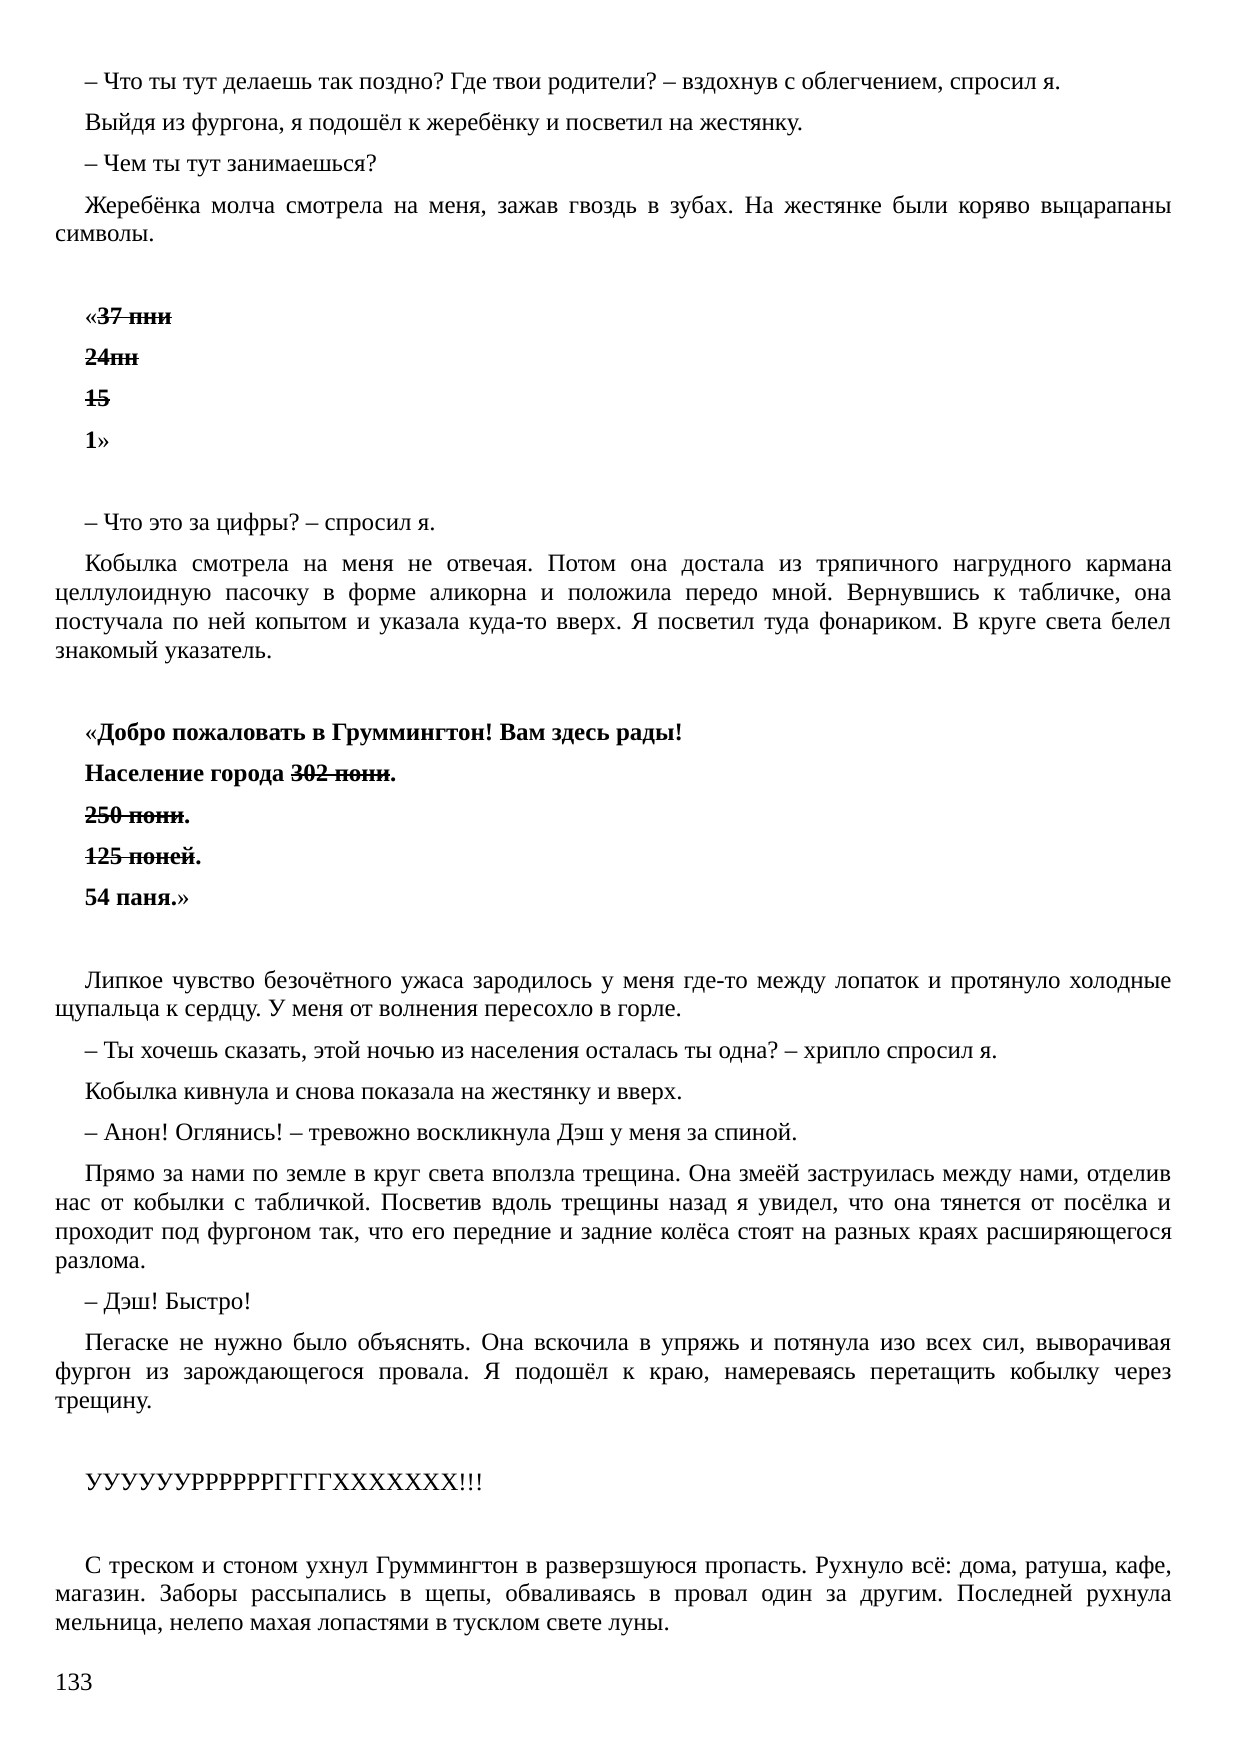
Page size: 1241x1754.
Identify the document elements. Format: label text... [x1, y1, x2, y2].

text Липкое чувство безочётного ужаса зародилось у меня где-то между лопаток и протянуло холодные щупальца к сердцу. У меня от волнения пересохло в горле. [55, 965, 1173, 1022]
text – Что ты тут делаешь так поздно? Где твои родители? – вздохнув с облегчением, спросил я. [55, 66, 1173, 95]
text 24пн [55, 342, 1173, 371]
text УУУУУУРРРРРРГГГГХХХХХХХ!!! [55, 1467, 1173, 1496]
text Выйдя из фургона, я подошёл к жеребёнку и посветил на жестянку. [55, 107, 1173, 136]
text 1» [55, 425, 1173, 453]
text 125 поней. [55, 841, 1173, 870]
text «37 пни [55, 301, 1173, 330]
text – Чем ты тут занимаешься? [55, 148, 1173, 177]
text Пегаске не нужно было объяснять. Она вскочила в упряжь и потянула изо всех сил, выворачивая фургон из зарождающегося провала. Я подошёл к краю, намереваясь перетащить кобылку через трещину. [55, 1327, 1173, 1413]
text 54 паня.» [55, 882, 1173, 911]
text Население города 302 пони. [55, 758, 1173, 787]
text Жеребёнка молча смотрела на меня, зажав гвоздь в зубах. На жестянке были коряво выцарапаны символы. [55, 190, 1173, 247]
text – Анон! Оглянись! – тревожно воскликнула Дэш у меня за спиной. [55, 1117, 1173, 1146]
text 15 [55, 383, 1173, 412]
text Кобылка кивнула и снова показала на жестянку и вверх. [55, 1076, 1173, 1105]
text – Что это за цифры? – спросил я. [55, 507, 1173, 536]
text Кобылка смотрела на меня не отвечая. Потом она достала из тряпичного нагрудного кармана целлулоидную пасочку в форме аликорна и положила передо мной. Вернувшись к табличке, она постучала по ней копытом и указала куда-то вверх. Я посветил туда фонариком. В круге света белел знакомый указатель. [55, 548, 1173, 663]
text Прямо за нами по земле в круг света вползла трещина. Она змеёй заструилась между нами, отделив нас от кобылки с табличкой. Посветив вдоль трещины назад я увидел, что она тянется от посёлка и проходит под фургоном так, что его передние и задние колёса стоят на разных краях расширяющегося разлома. [55, 1158, 1173, 1273]
text – Ты хочешь сказать, этой ночью из населения осталась ты одна? – хрипло спросил я. [55, 1035, 1173, 1063]
text «Добро пожаловать в Груммингтон! Вам здесь рады! [55, 717, 1173, 746]
text 250 пони. [55, 800, 1173, 828]
text С треском и стоном ухнул Груммингтон в разверзшуюся пропасть. Рухнуло всё: дома, ратуша, кафе, магазин. Заборы рассыпались в щепы, обваливаясь в провал один за другим. Последней рухнула мельница, нелепо махая лопастями в тусклом свете луны. [55, 1550, 1173, 1636]
text – Дэш! Быстро! [55, 1286, 1173, 1315]
